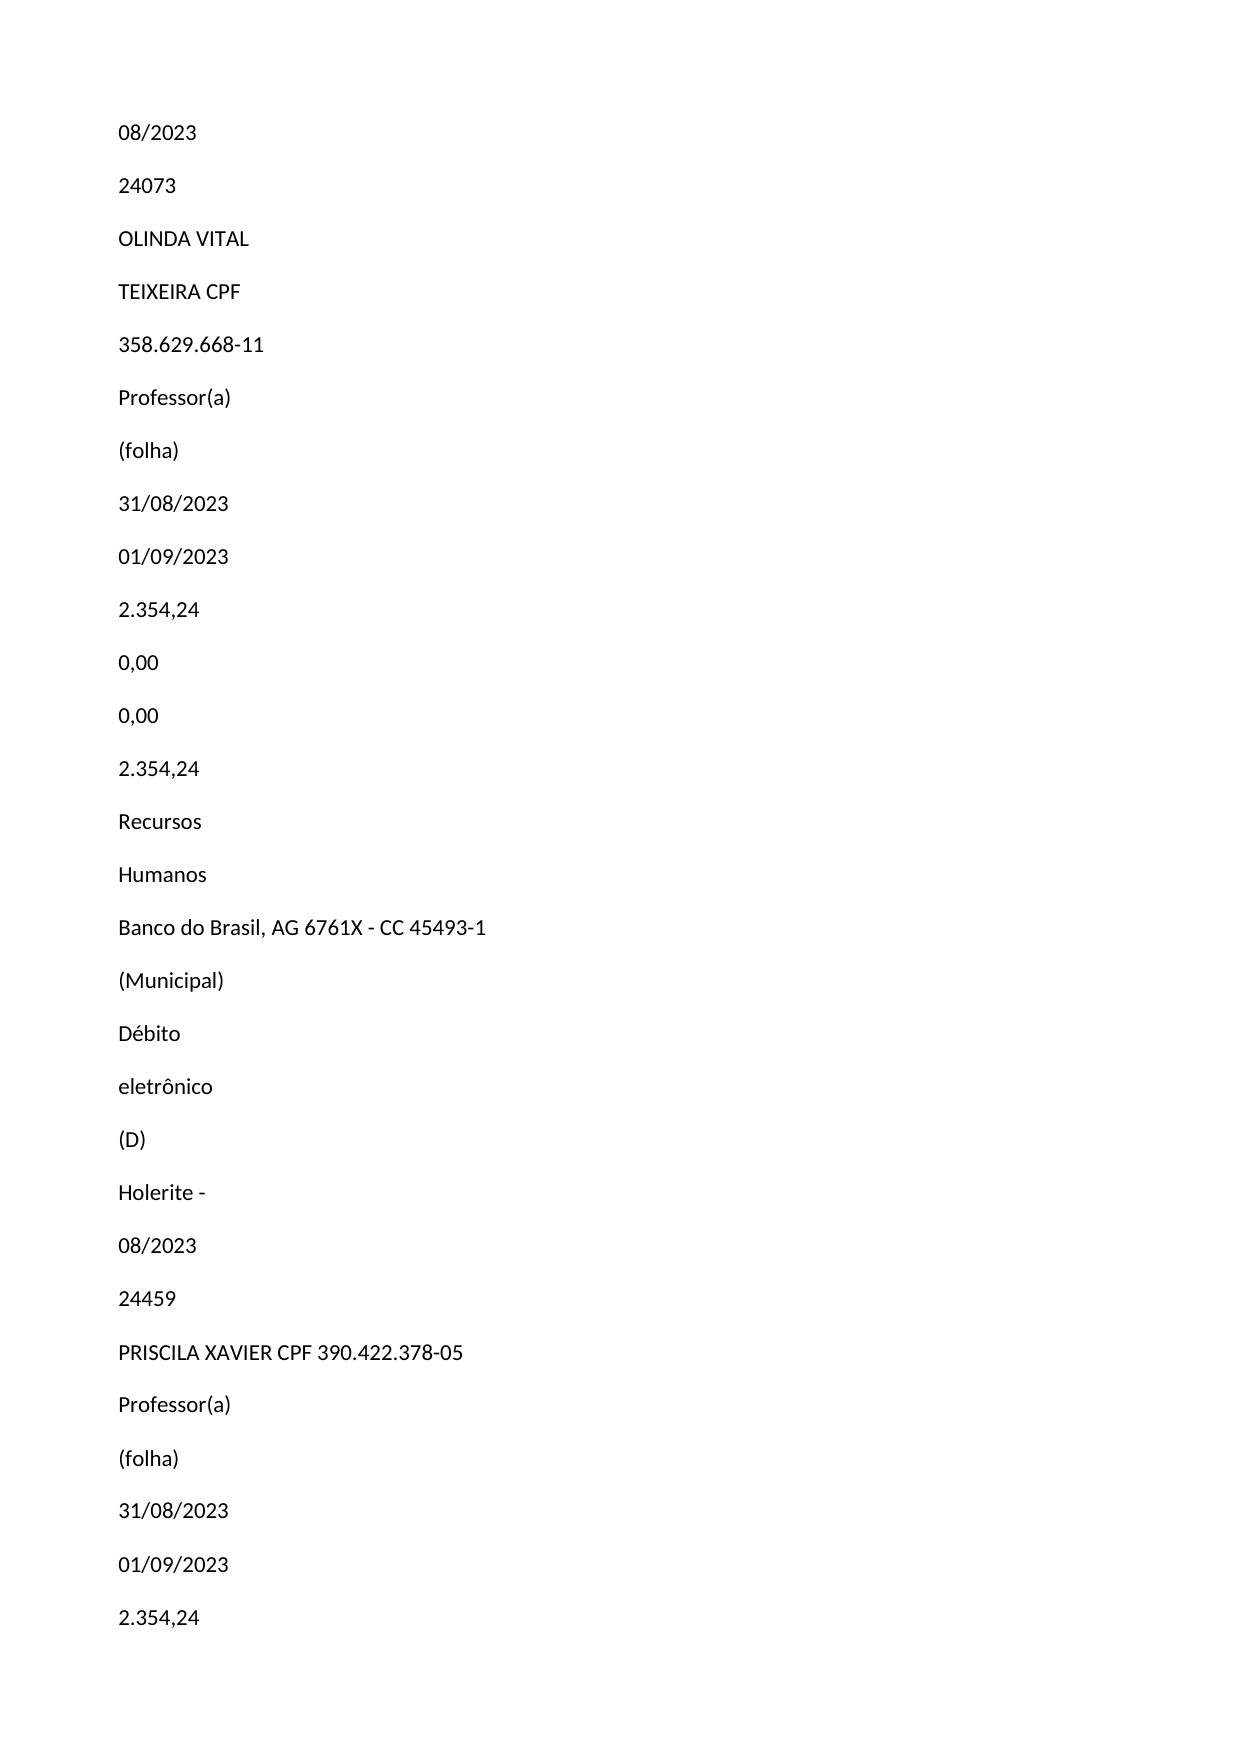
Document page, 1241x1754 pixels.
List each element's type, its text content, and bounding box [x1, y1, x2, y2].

text 31/08/2023 [118, 489, 1122, 517]
text Banco do Brasil, AG 6761X - CC 45493-1 [118, 913, 1122, 941]
text 24073 [118, 171, 1122, 199]
text Professor(a) [118, 383, 1122, 411]
text Holerite - [118, 1178, 1122, 1207]
text (folha) [118, 1444, 1122, 1472]
text 0,00 [118, 648, 1122, 676]
text eletrônico [118, 1072, 1122, 1101]
text 24459 [118, 1284, 1122, 1313]
text 2.354,24 [118, 595, 1122, 623]
text (D) [118, 1126, 1122, 1153]
text Recursos [118, 807, 1122, 835]
text (folha) [118, 436, 1122, 464]
text 01/09/2023 [118, 1550, 1122, 1578]
text 358.629.668-11 [118, 330, 1122, 358]
text 31/08/2023 [118, 1497, 1122, 1525]
text 08/2023 [118, 1232, 1122, 1259]
text Débito [118, 1019, 1122, 1047]
text 08/2023 [118, 118, 1122, 146]
text OLINDA VITAL [118, 224, 1122, 252]
text (Municipal) [118, 966, 1122, 994]
text Humanos [118, 860, 1122, 888]
text 2.354,24 [118, 1603, 1122, 1631]
text 01/09/2023 [118, 542, 1122, 570]
text 0,00 [118, 701, 1122, 729]
text 2.354,24 [118, 754, 1122, 782]
text TEIXEIRA CPF [118, 277, 1122, 305]
text Professor(a) [118, 1391, 1122, 1419]
text PRISCILA XAVIER CPF 390.422.378-05 [118, 1338, 1122, 1366]
